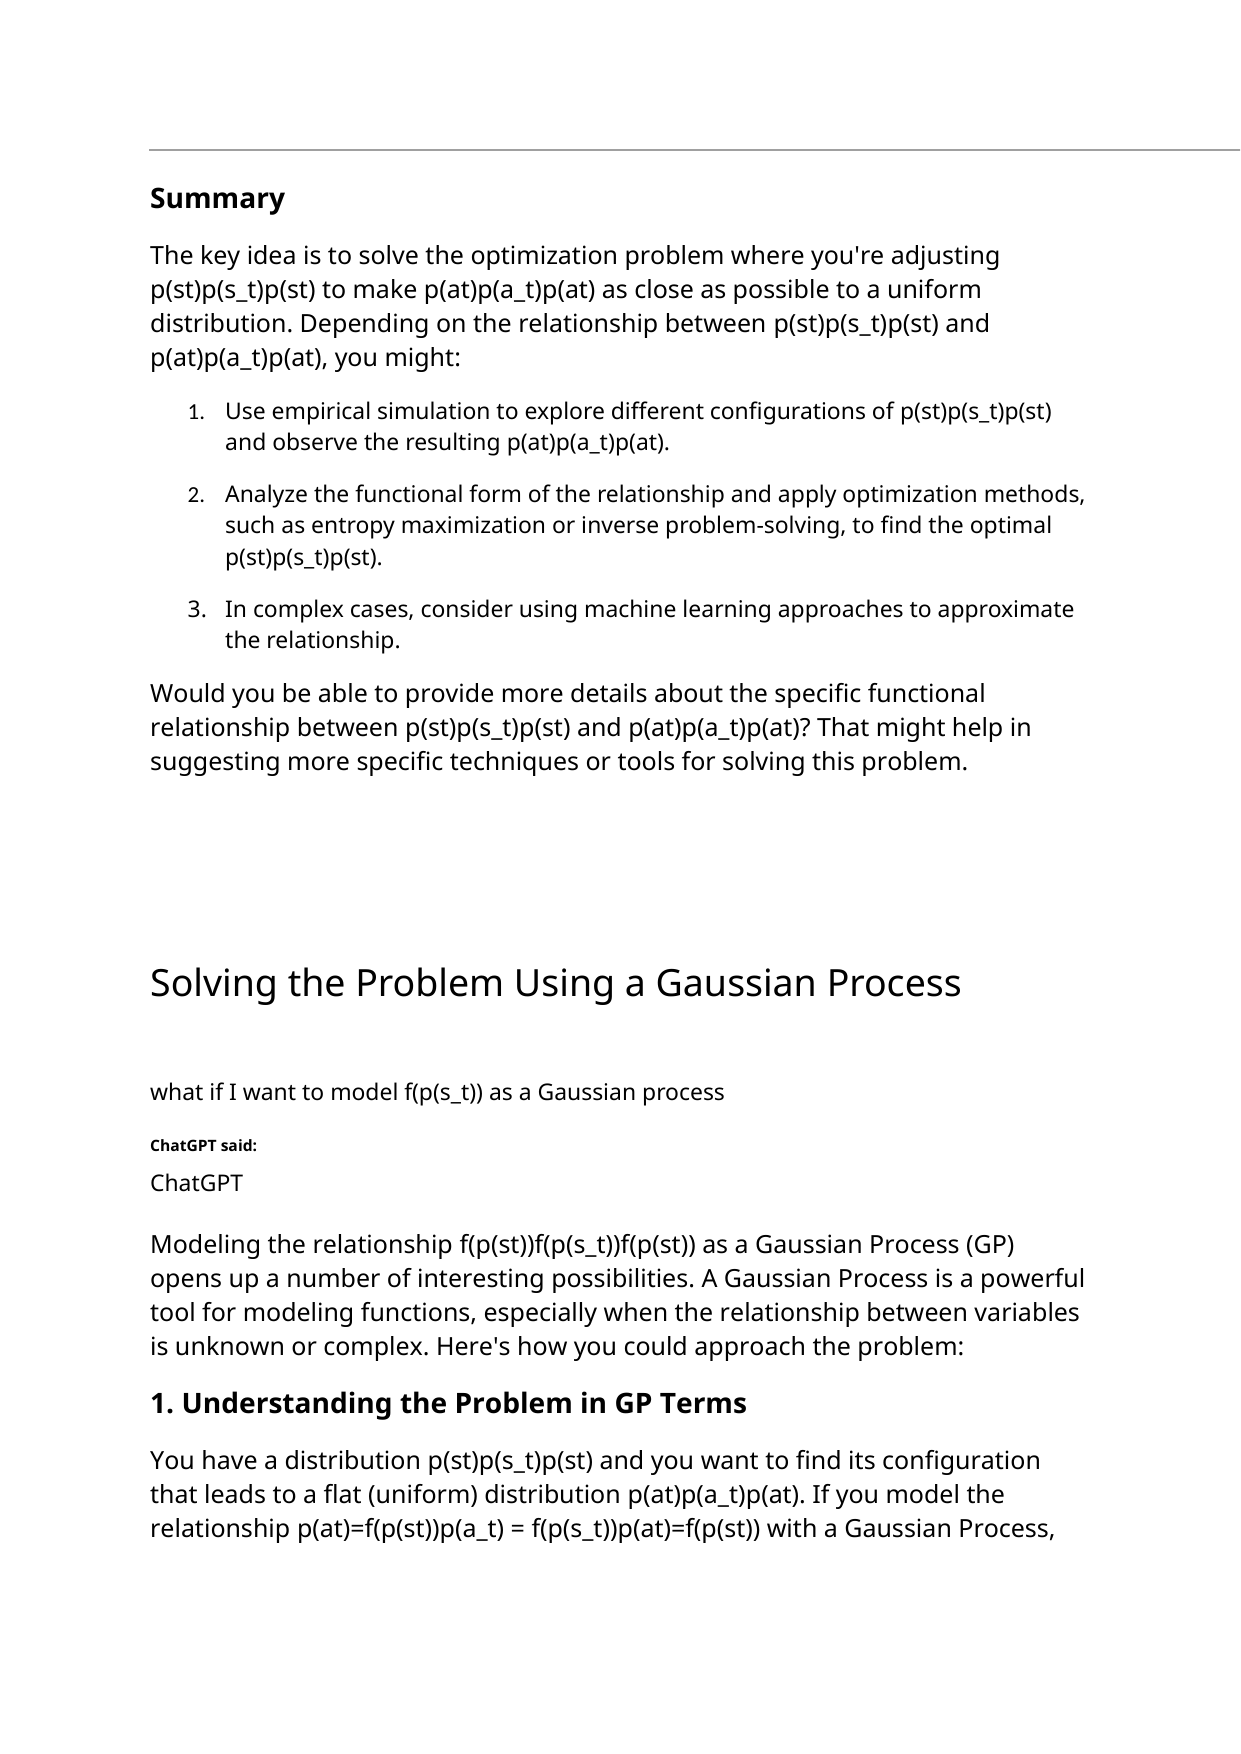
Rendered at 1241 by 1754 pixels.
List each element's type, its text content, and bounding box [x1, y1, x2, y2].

text what if I want to model f(p(s_t)) as a Gaussian process [150, 1075, 1090, 1107]
subtitle 1. Understanding the Problem in GP Terms [150, 1383, 1090, 1422]
text You have a distribution p(st)p(s_t)p(st​) and you want to find its configuration that leads to a flat (uniform) distribution p(at)p(a_t)p(at​). If you model the relationship p(at)=f(p(st))p(a_t) = f(p(s_t))p(at​)=f(p(st​)) with a Gaussian Process, [150, 1442, 1090, 1545]
text ChatGPT [150, 1167, 1090, 1198]
list Analyze the functional form of the relationship and apply optimization methods, such as entropy maximization or inverse problem-solving, to find the optimal p(st)p(s_t)p(st​). [187, 478, 1090, 572]
subtitle Summary [150, 178, 1090, 217]
text The key idea is to solve the optimization problem where you're adjusting p(st)p(s_t)p(st​) to make p(at)p(a_t)p(at​) as close as possible to a uniform distribution. Depending on the relationship between p(st)p(s_t)p(st​) and p(at)p(a_t)p(at​), you might: [150, 238, 1090, 374]
text Modeling the relationship f(p(st))f(p(s_t))f(p(st​)) as a Gaussian Process (GP) opens up a number of interesting possibilities. A Gaussian Process is a powerful tool for modeling functions, especially when the relationship between variables is unknown or complex. Here's how you could approach the problem: [150, 1226, 1090, 1362]
text Solving the Problem Using a Gaussian Process [150, 957, 1090, 1008]
list Use empirical simulation to explore different configurations of p(st)p(s_t)p(st​) and observe the resulting p(at)p(a_t)p(at​). [187, 395, 1090, 457]
text Would you be able to provide more details about the specific functional relationship between p(st)p(s_t)p(st​) and p(at)p(a_t)p(at​)? That might help in suggesting more specific techniques or tools for solving this problem. [150, 676, 1090, 778]
list In complex cases, consider using machine learning approaches to approximate the relationship. [187, 593, 1090, 655]
subtitle ChatGPT said: [150, 1135, 1090, 1156]
